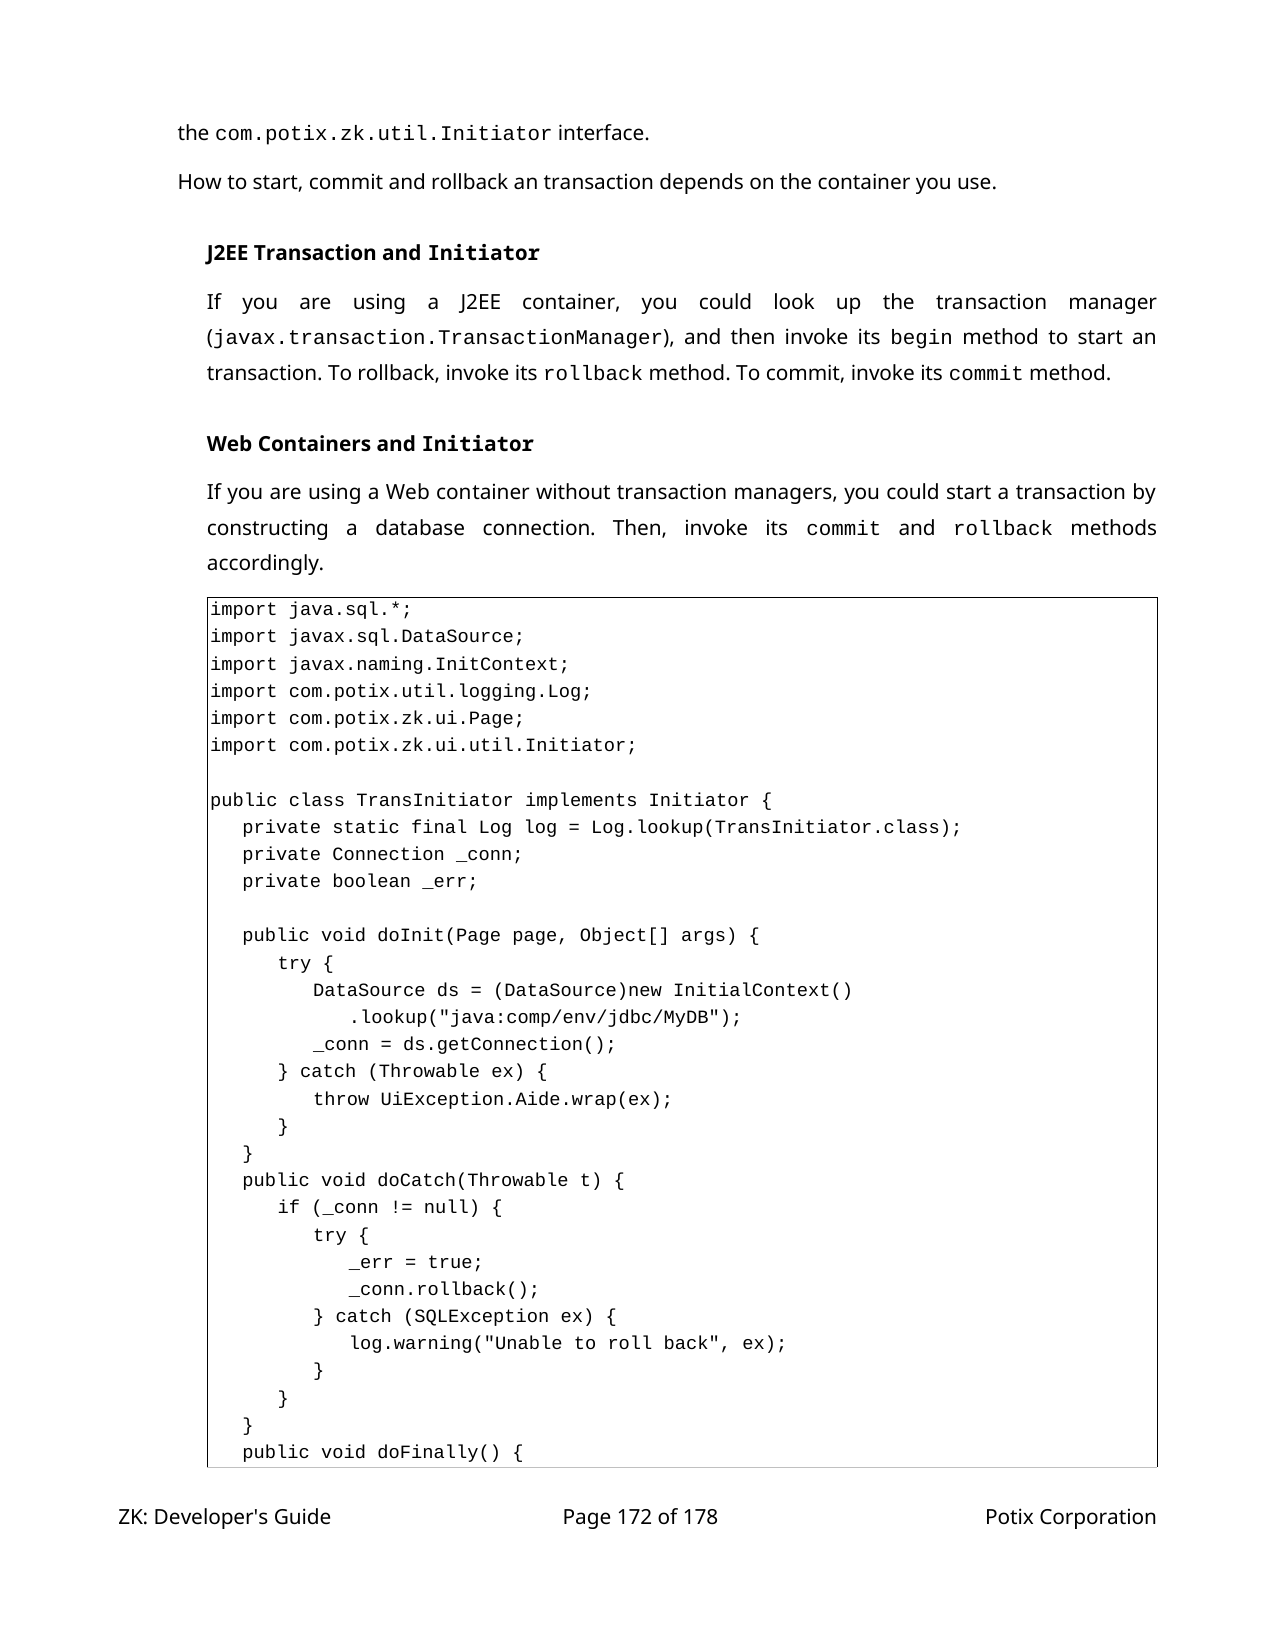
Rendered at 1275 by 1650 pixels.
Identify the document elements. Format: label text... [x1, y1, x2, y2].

text How to start, commit and rollback an transaction depends on the container you use. [177, 167, 1157, 196]
text import com.potix.zk.ui.util.Initiator; [208, 733, 1157, 757]
text } catch (SQLException ex) { [208, 1304, 1157, 1328]
text public void doCatch(Throwable t) { [208, 1168, 1157, 1192]
text public void doFinally() { [208, 1440, 1157, 1467]
text } catch (Throwable ex) { [208, 1059, 1157, 1083]
text log.warning("Unable to roll back", ex); [208, 1331, 1157, 1355]
text If you are using a Web container without transaction managers, you could start a transaction by constructing a database connection. Then, invoke its commit and rollback methods accordingly. [207, 477, 1157, 576]
text public class TransInitiator implements Initiator { [208, 787, 1157, 812]
text } [208, 1141, 1157, 1165]
text private Connection _conn; [208, 842, 1157, 866]
text } [208, 1413, 1157, 1437]
text import javax.sql.DataSource; [208, 624, 1157, 648]
text try { [208, 951, 1157, 975]
text DataSource ds = (DataSource)new InitialContext() [208, 978, 1157, 1002]
text the com.potix.zk.util.Initiator interface. [177, 118, 1157, 147]
text } [208, 1386, 1157, 1410]
text private static final Log log = Log.lookup(TransInitiator.class); [208, 814, 1157, 839]
text If you are using a J2EE container, you could look up the transaction manager (javax.transaction.TransactionManager), and then invoke its begin method to start an transaction. To rollback, invoke its rollback method. To commit, invoke its commit method. [207, 287, 1157, 386]
text _conn.rollback(); [208, 1277, 1157, 1301]
subtitle J2EE Transaction and Initiator [207, 238, 1157, 266]
text if (_conn != null) { [208, 1195, 1157, 1219]
text import com.potix.zk.ui.Page; [208, 706, 1157, 730]
text } [208, 1358, 1157, 1383]
subtitle Web Containers and Initiator [207, 429, 1157, 457]
text import javax.naming.InitContext; [208, 651, 1157, 676]
text _conn = ds.getConnection(); [208, 1032, 1157, 1056]
text import java.sql.*; [208, 598, 1157, 621]
text .lookup("java:comp/env/jdbc/MyDB"); [208, 1005, 1157, 1029]
text throw UiException.Aide.wrap(ex); [208, 1086, 1157, 1111]
text private boolean _err; [208, 869, 1157, 893]
text import com.potix.util.logging.Log; [208, 679, 1157, 703]
text try { [208, 1222, 1157, 1247]
text } [208, 1114, 1157, 1138]
text _err = true; [208, 1249, 1157, 1274]
text public void doInit(Page page, Object[] args) { [208, 923, 1157, 948]
